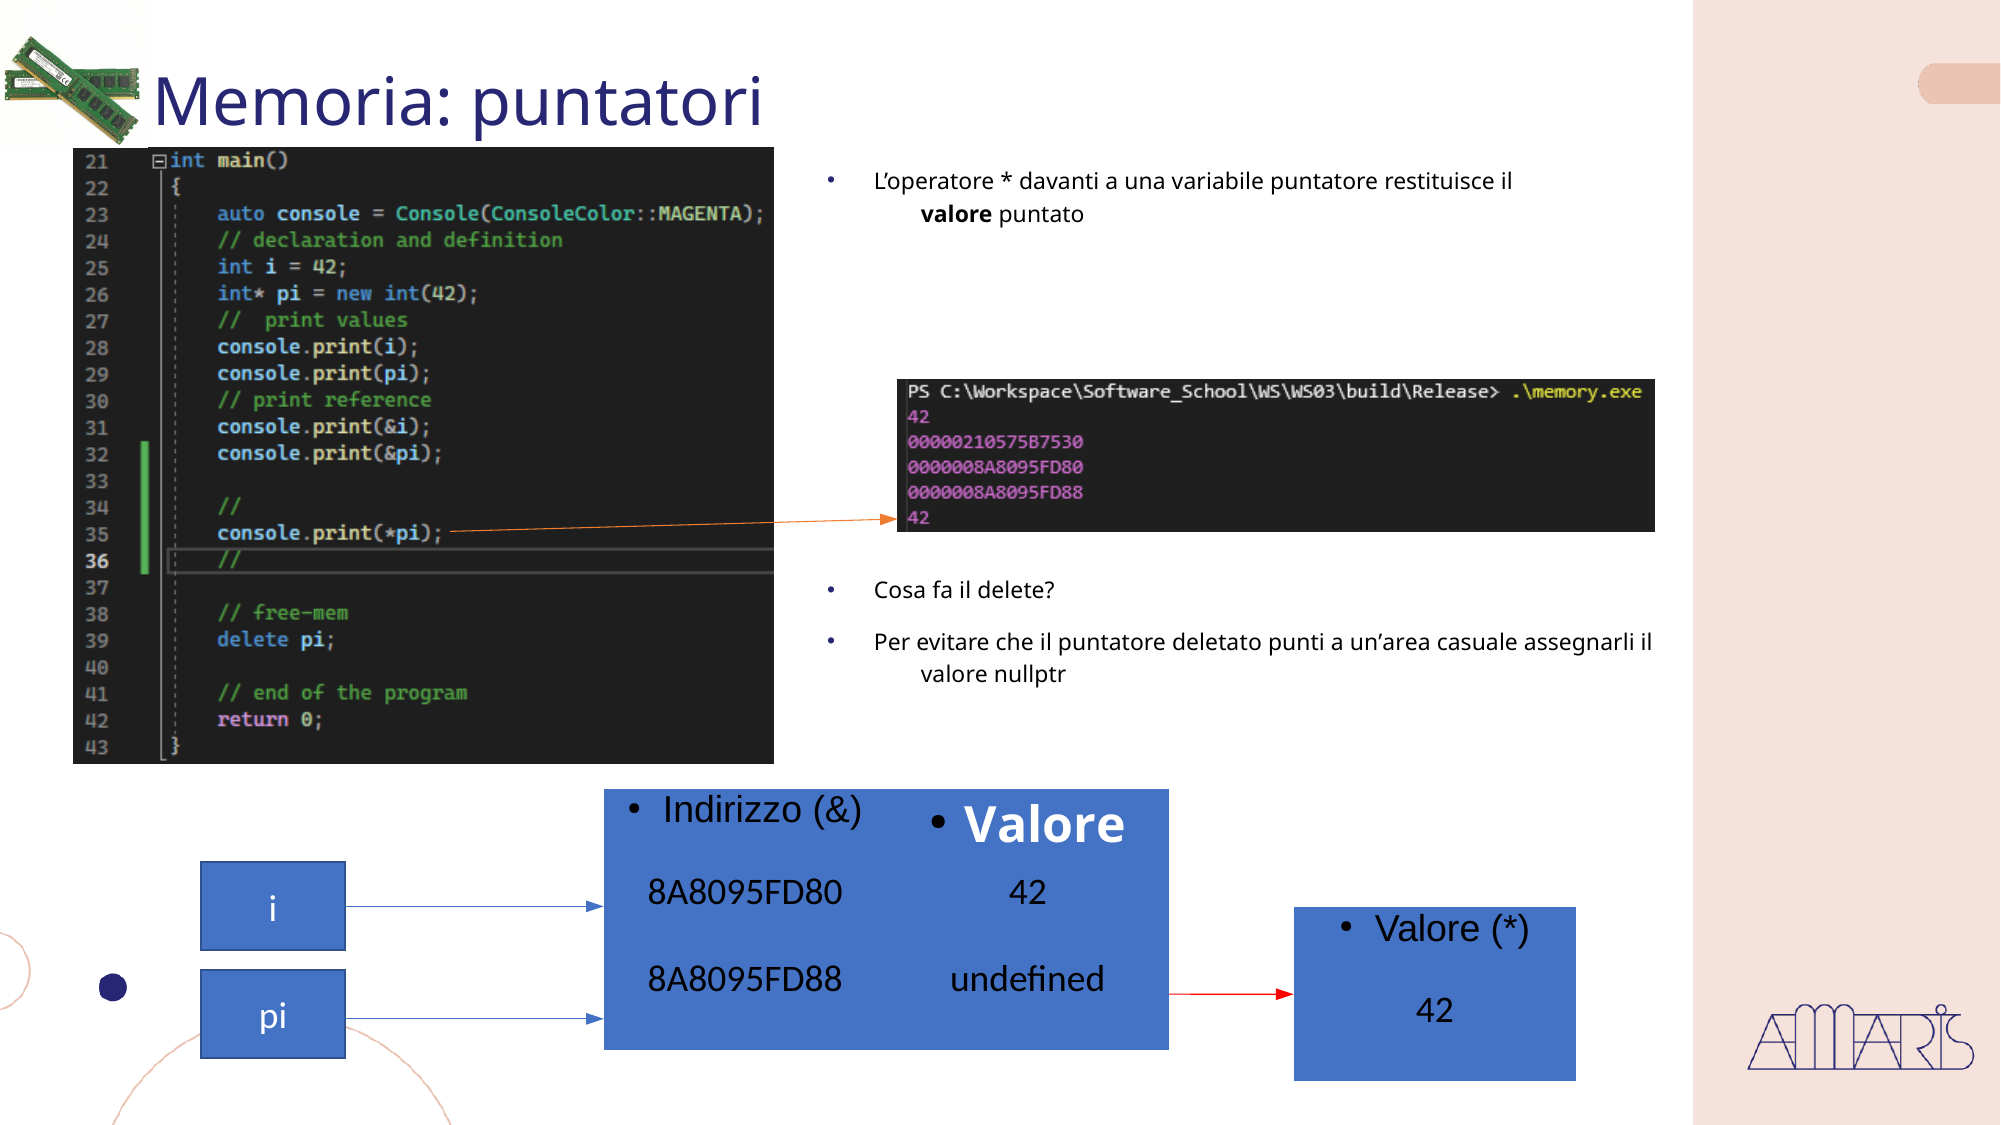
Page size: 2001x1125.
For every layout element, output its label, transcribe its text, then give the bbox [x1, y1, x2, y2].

table_header Indirizzo (&) [604, 789, 886, 876]
table_cell undefined [886, 963, 1169, 1050]
text_box L’operatore * davanti a una variabile puntatore restituisce il valore puntato [812, 153, 1577, 233]
text_box Cosa fa il delete? [812, 562, 1109, 609]
text_box pi [201, 970, 345, 1058]
picture [0, 0, 774, 764]
table_header Valore (*) [1294, 907, 1576, 994]
table_cell 42 [1294, 994, 1576, 1081]
title Memoria: puntatori [148, 59, 1577, 148]
table_cell 8A8095FD80 [604, 876, 886, 963]
table_cell 42 [886, 876, 1169, 963]
table_cell 8A8095FD88 [604, 963, 886, 1050]
text_box Per evitare che il puntatore deletato punti a un’area casuale assegnarli il valore nullptr [812, 614, 1673, 694]
picture [897, 379, 1655, 532]
table_header Valore [886, 789, 1169, 876]
text_box i [201, 862, 345, 950]
